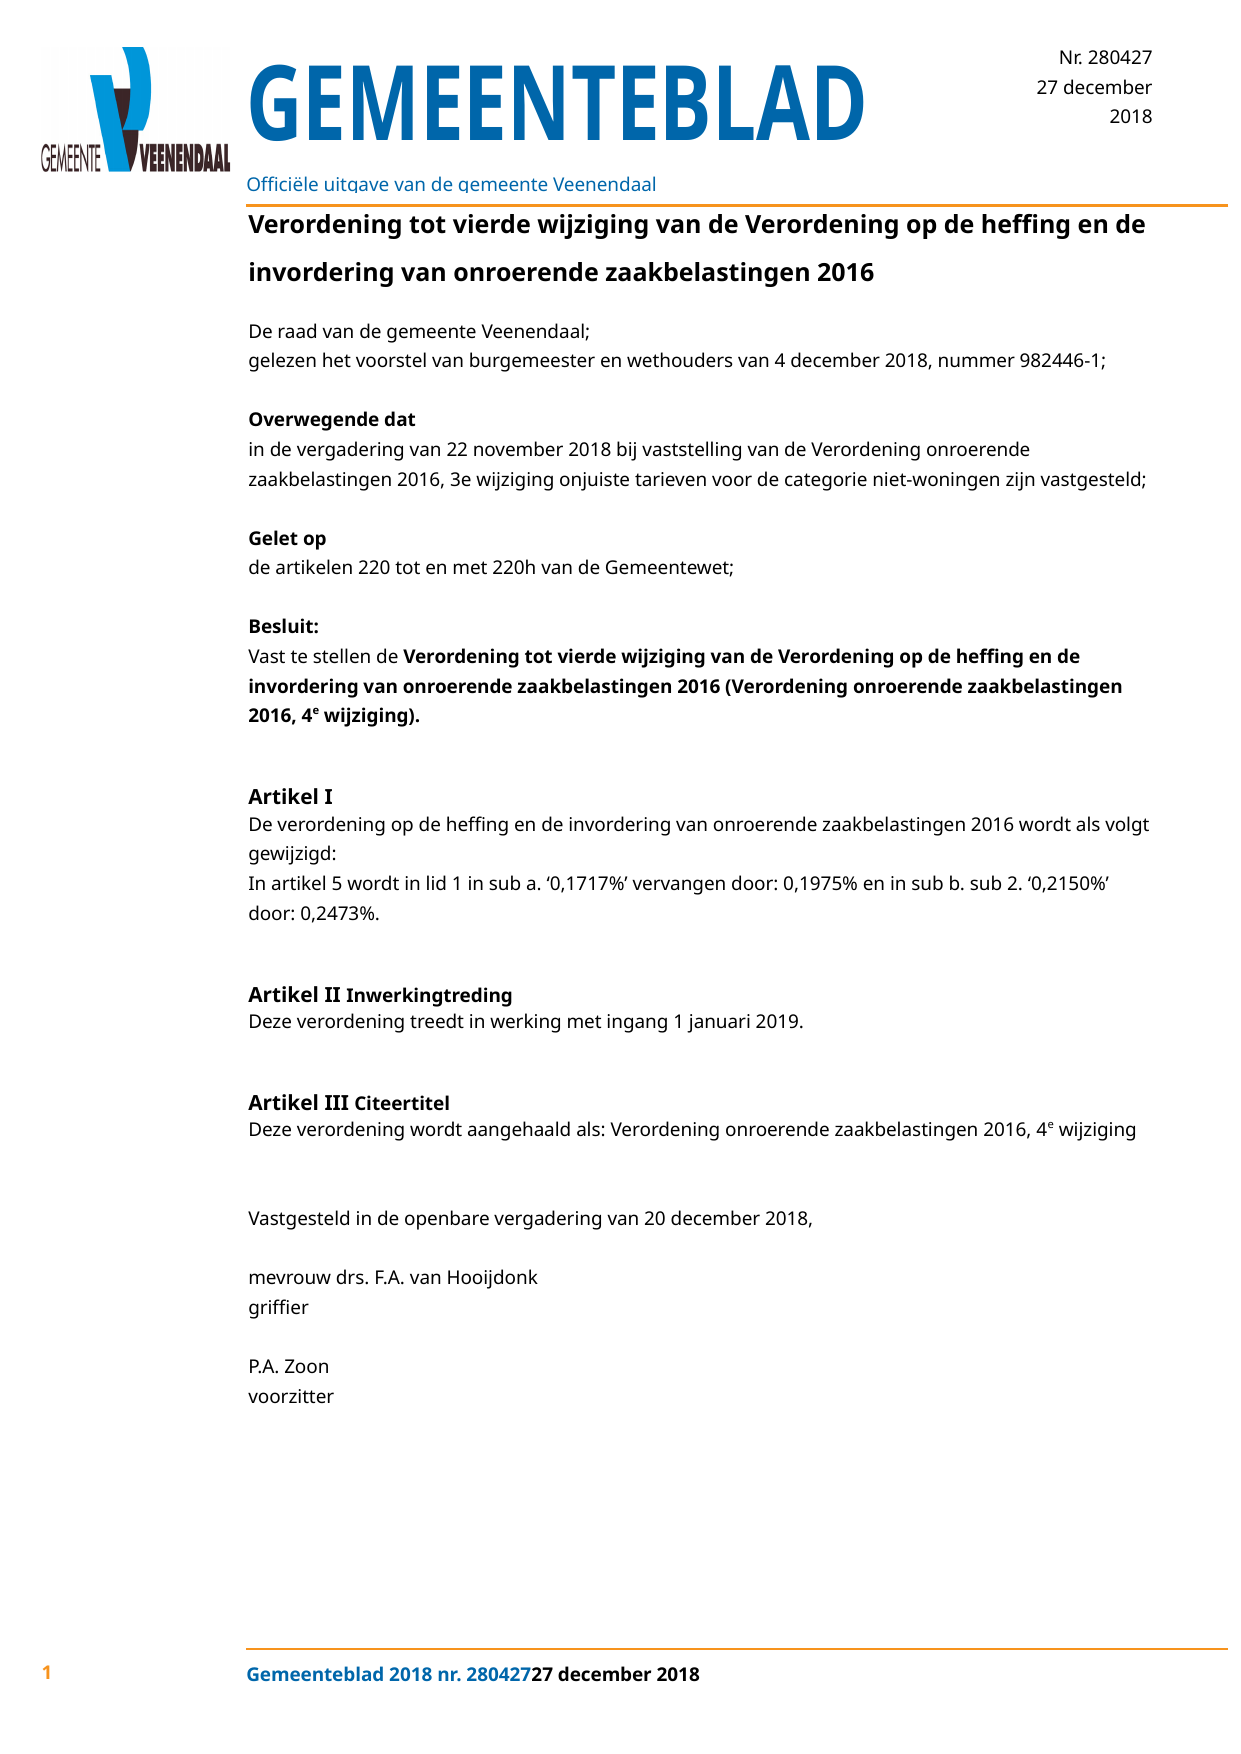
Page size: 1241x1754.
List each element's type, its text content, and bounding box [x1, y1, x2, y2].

text In artikel 5 wordt in lid 1 in sub a. ‘0,1717%’ vervangen door: 0,1975% en in sub b. sub 2. ‘0,2150%’ door: 0,2473%. [248, 870, 1152, 925]
text voorzitter [248, 1383, 1152, 1408]
text de artikelen 220 tot en met 220h van de Gemeentewet; [248, 554, 1152, 580]
text in de vergadering van 22 november 2018 bij vaststelling van de Verordening onroerende zaakbelastingen 2016, 3e wijziging onjuiste tarieven voor de categorie niet-woningen zijn vastgesteld; [248, 436, 1152, 492]
text griffier [248, 1294, 1152, 1320]
text Artikel I [248, 782, 1152, 811]
text gelezen het voorstel van burgemeester en wethouders van 4 december 2018, nummer 982446-1; [248, 347, 1152, 373]
text De verordening op de heffing en de invordering van onroerende zaakbelastingen 2016 wordt als volgt gewijzigd: [248, 811, 1152, 866]
picture [123, 47, 231, 172]
text P.A. Zoon [248, 1353, 1152, 1379]
text Gelet op [248, 525, 1152, 551]
text Deze verordening wordt aangehaald als: Verordening onroerende zaakbelastingen 2016, 4e wijziging [248, 1117, 1152, 1142]
text Deze verordening treedt in werking met ingang 1 januari 2019. [248, 1008, 1152, 1034]
text Verordening tot vierde wijziging van de Verordening op de heffing en de invordering van onroerende zaakbelastingen 2016 [248, 207, 1152, 288]
text mevrouw drs. F.A. van Hooijdonk [248, 1264, 1152, 1290]
text Besluit: [248, 614, 1152, 639]
text Vastgesteld in de openbare vergadering van 20 december 2018, [248, 1205, 1152, 1231]
picture [41, 47, 130, 172]
text Overwegende dat [248, 407, 1152, 432]
text Artikel II Inwerkingtreding [248, 980, 1152, 1008]
text Artikel III Citeertitel [248, 1088, 1152, 1117]
text De raad van de gemeente Veenendaal; [248, 318, 1152, 344]
text Vast te stellen de Verordening tot vierde wijziging van de Verordening op de heffing en de invordering van onroerende zaakbelastingen 2016 (Verordening onroerende zaakbelastingen 2016, 4e wijziging). [248, 643, 1152, 728]
